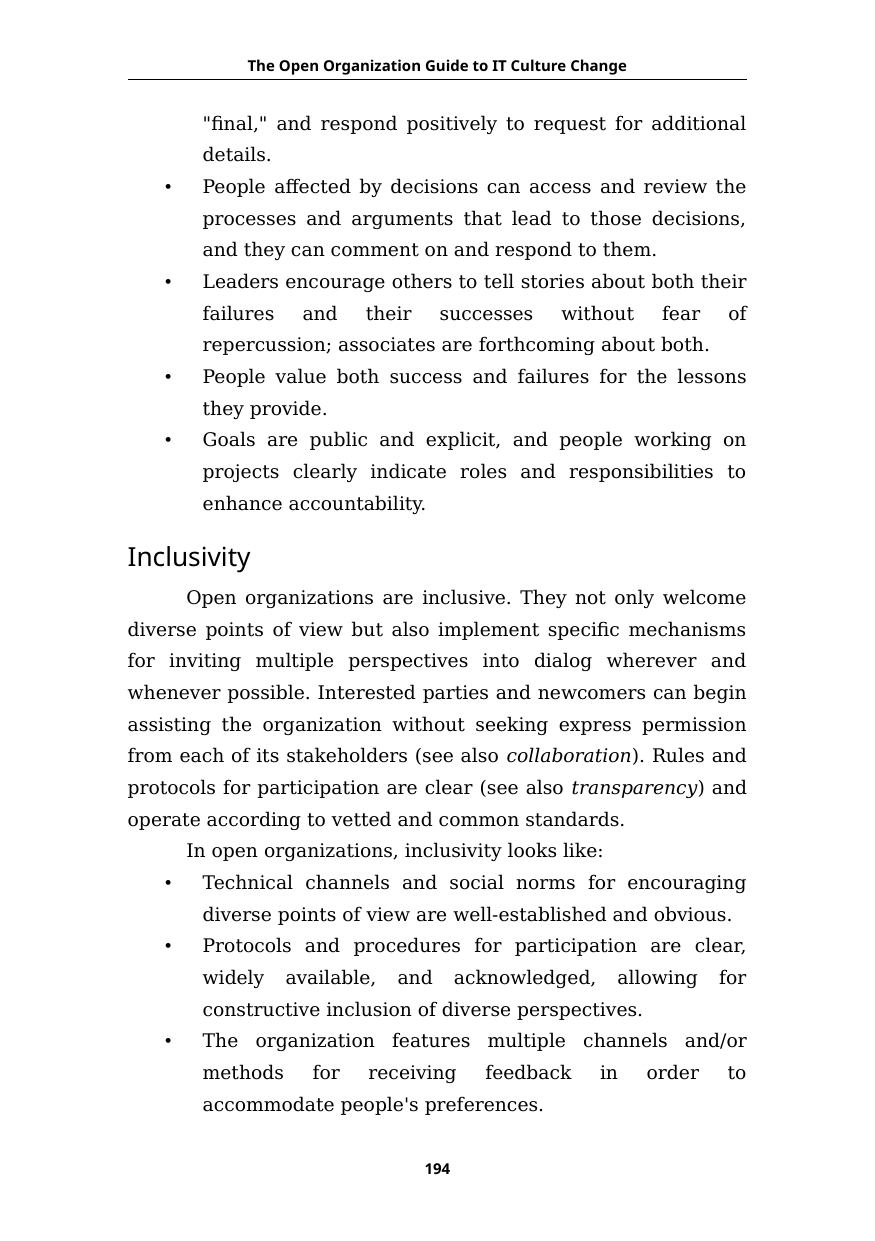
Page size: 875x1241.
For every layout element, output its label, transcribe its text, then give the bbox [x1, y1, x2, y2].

list Leaders encourage others to tell stories about both their failures and their successes without fear of repercussion; associates are forthcoming about both. [165, 271, 747, 356]
list "final," and respond positively to request for additional details. [165, 112, 747, 166]
list Protocols and procedures for participation are clear, widely available, and acknowledged, allowing for constructive inclusion of diverse perspectives. [165, 935, 747, 1021]
subtitle Inclusivity [127, 539, 747, 574]
list Technical channels and social norms for encouraging diverse points of view are well-established and obvious. [165, 872, 747, 926]
text In open organizations, inclusivity looks like: [127, 840, 747, 862]
text Open organizations are inclusive. They not only welcome diverse points of view but also implement specific mechanisms for inviting multiple perspectives into dialog wherever and whenever possible. Interested parties and newcomers can begin assisting the organization without seeking express permission from each of its stakeholders (see also collaboration). Rules and protocols for participation are clear (see also transparency) and operate according to vetted and common standards. [127, 587, 747, 831]
list Goals are public and explicit, and people working on projects clearly indicate roles and responsibilities to enhance accountability. [165, 429, 747, 514]
list People affected by decisions can access and review the processes and arguments that lead to those decisions, and they can comment on and respond to them. [165, 176, 747, 261]
list The organization features multiple channels and/or methods for receiving feedback in order to accommodate people's preferences. [165, 1030, 747, 1116]
list People value both success and failures for the lessons they provide. [165, 366, 747, 419]
